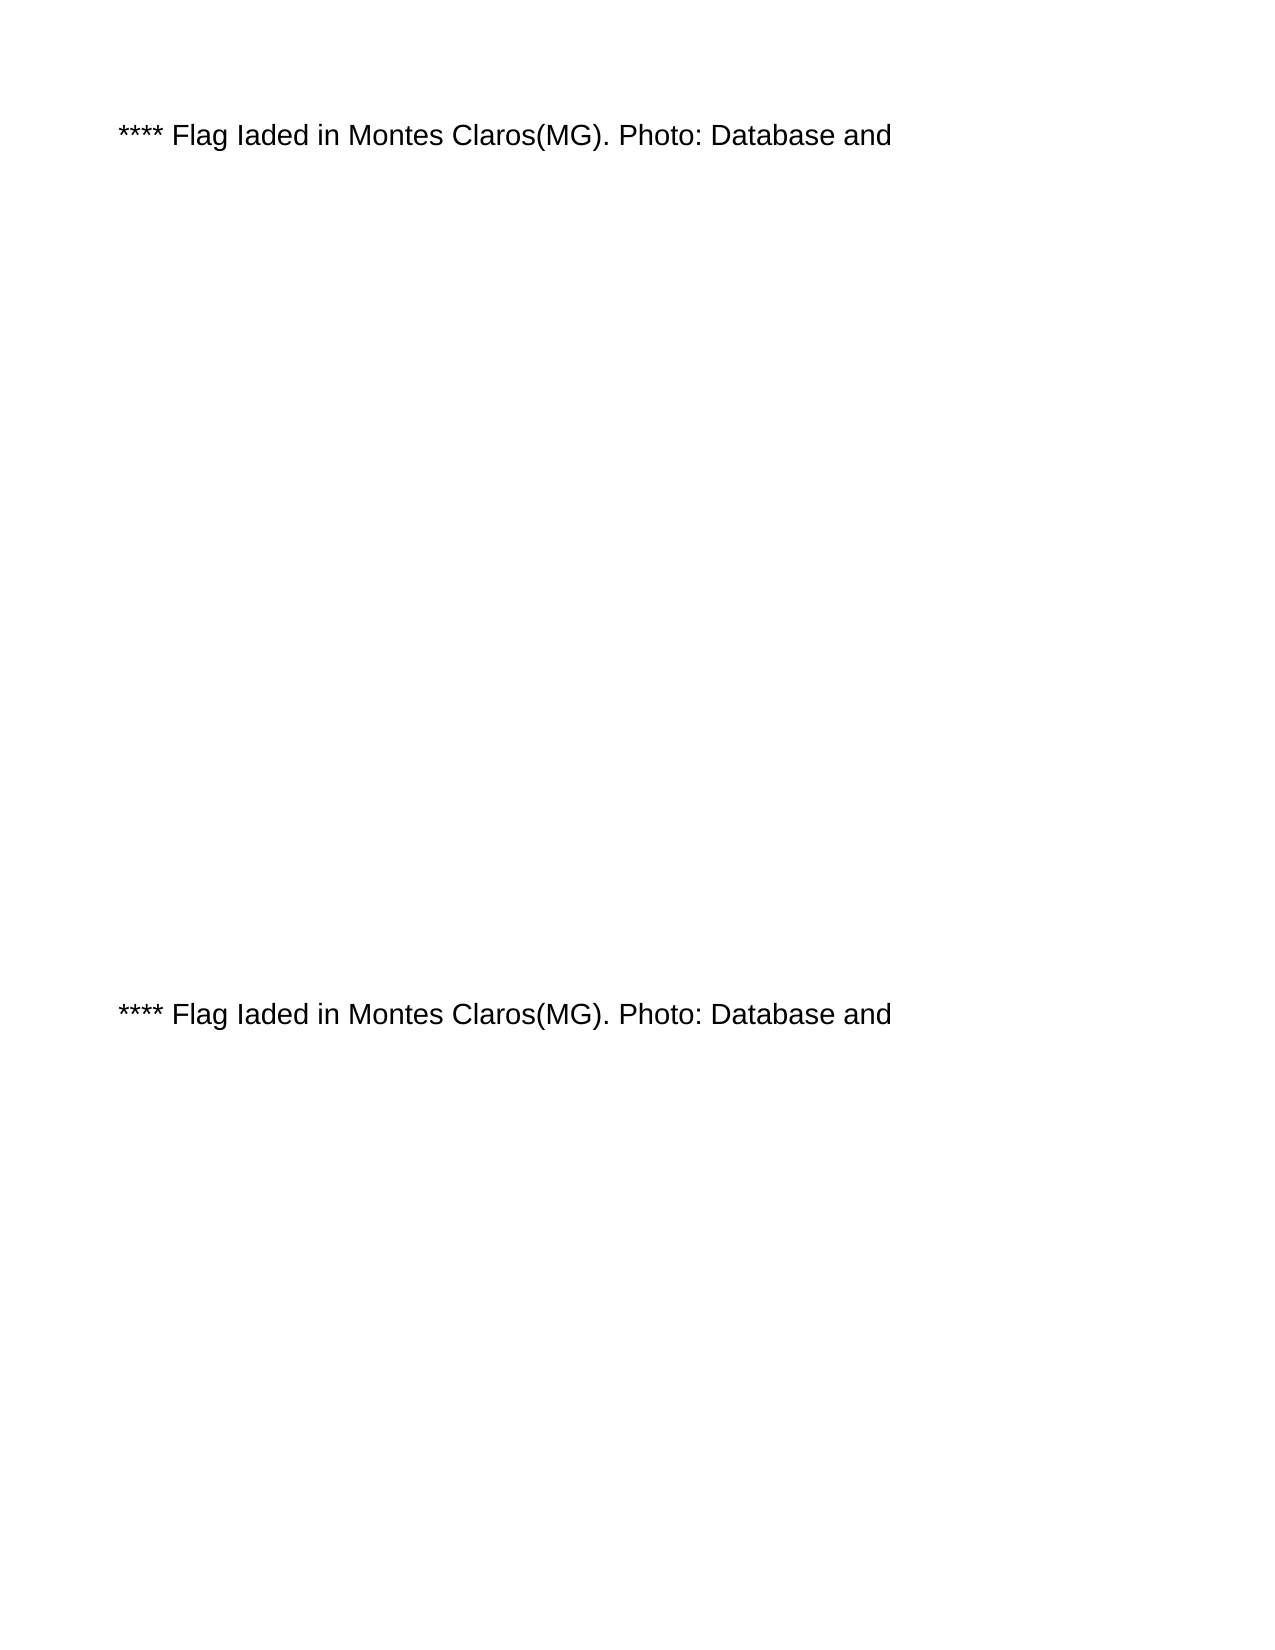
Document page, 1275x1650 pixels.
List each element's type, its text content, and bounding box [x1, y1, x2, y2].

text **** Flag Iaded in Montes Claros(MG). Photo: Database and [118, 118, 1157, 152]
text **** Flag Iaded in Montes Claros(MG). Photo: Database and [118, 997, 1157, 1031]
